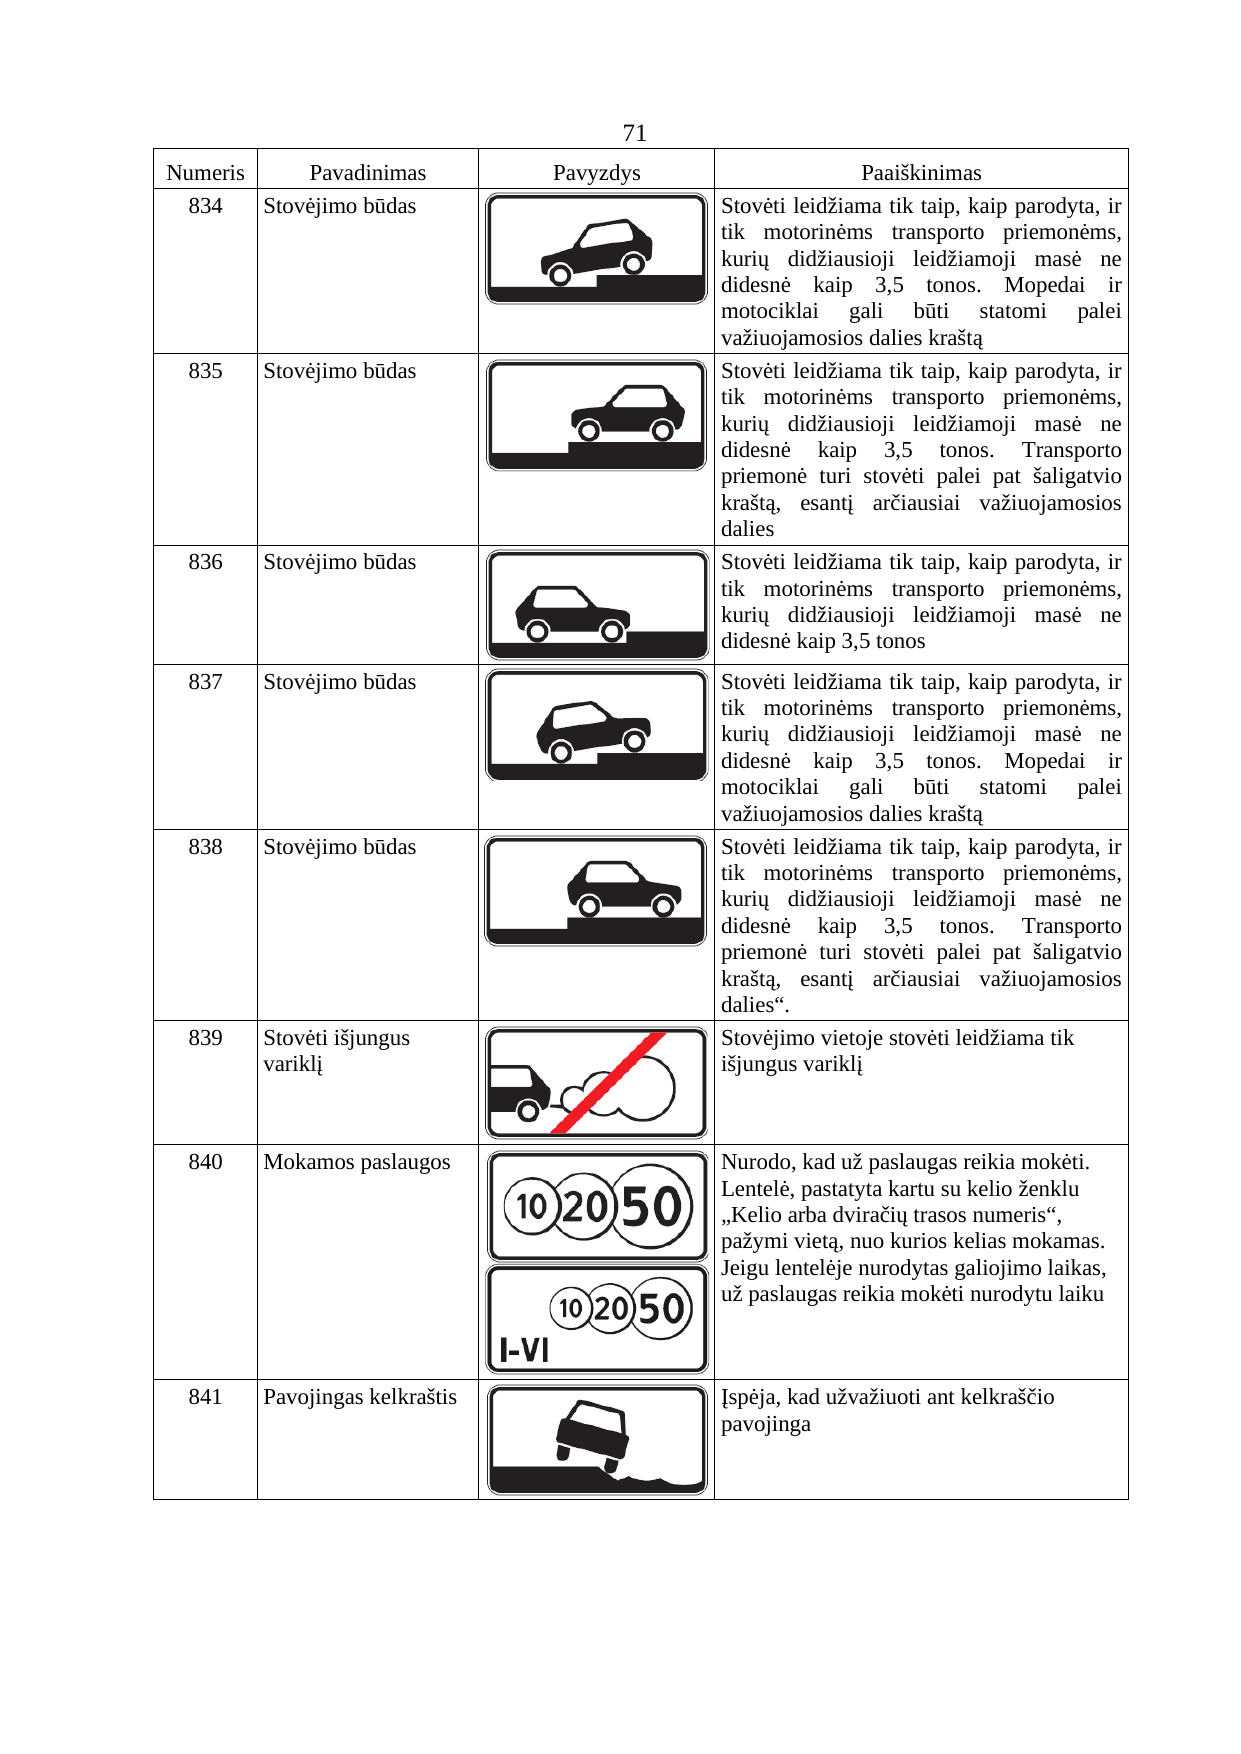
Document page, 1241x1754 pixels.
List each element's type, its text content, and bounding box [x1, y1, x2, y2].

table_cell [479, 665, 714, 829]
table_cell Stovėjimo būdas [258, 546, 478, 664]
table_cell [479, 1380, 714, 1499]
table_cell [479, 354, 714, 544]
table_cell Stovėjimo būdas [258, 830, 478, 1020]
table_header Pavyzdys [479, 149, 714, 188]
table_cell [479, 1021, 714, 1144]
table_cell Stovėjimo būdas [258, 665, 478, 829]
table_cell Stovėti leidžiama tik taip, kaip parodyta, ir tik motorinėms transporto priemonėms, kurių didžiausioji leidžiamoji masė ne didesnė kaip 3,5 tonos. Transporto priemonė turi stovėti palei pat šaligatvio kraštą, esantį arčiausiai važiuojamosios dalies“. [715, 830, 1128, 1020]
table_cell Įspėja, kad užvažiuoti ant kelkraščio pavojinga [715, 1380, 1128, 1499]
table_cell Mokamos paslaugos [258, 1145, 478, 1379]
table_cell 836 [154, 546, 257, 664]
table_cell [479, 546, 714, 664]
table_cell 839 [154, 1021, 257, 1144]
table_cell Pavojingas kelkraštis [258, 1380, 478, 1499]
table_cell Stovėjimo būdas [258, 189, 478, 353]
table_cell [479, 1145, 714, 1379]
table_header Paaiškinimas [715, 149, 1128, 188]
table_cell [479, 830, 714, 1020]
table_cell Nurodo, kad už paslaugas reikia mokėti. Lentelė, pastatyta kartu su kelio ženklu „Kelio arba dviračių trasos numeris“, pažymi vietą, nuo kurios kelias mokamas. Jeigu lentelėje nurodytas galiojimo laikas, už paslaugas reikia mokėti nurodytu laiku [715, 1145, 1128, 1379]
table_cell 841 [154, 1380, 257, 1499]
table_cell 837 [154, 665, 257, 829]
table_cell Stovėti išjungus variklį [258, 1021, 478, 1144]
table_cell Stovėjimo vietoje stovėti leidžiama tik išjungus variklį [715, 1021, 1128, 1144]
table_cell Stovėti leidžiama tik taip, kaip parodyta, ir tik motorinėms transporto priemonėms, kurių didžiausioji leidžiamoji masė ne didesnė kaip 3,5 tonos. Transporto priemonė turi stovėti palei pat šaligatvio kraštą, esantį arčiausiai važiuojamosios dalies [715, 354, 1128, 544]
table_cell 838 [154, 830, 257, 1020]
table_cell 835 [154, 354, 257, 544]
table_cell 834 [154, 189, 257, 353]
table_cell Stovėjimo būdas [258, 354, 478, 544]
table_cell [479, 189, 714, 353]
table_header Numeris [154, 149, 257, 188]
table_cell Stovėti leidžiama tik taip, kaip parodyta, ir tik motorinėms transporto priemonėms, kurių didžiausioji leidžiamoji masė ne didesnė kaip 3,5 tonos. Mopedai ir motociklai gali būti statomi palei važiuojamosios dalies kraštą [715, 189, 1128, 353]
table_cell Stovėti leidžiama tik taip, kaip parodyta, ir tik motorinėms transporto priemonėms, kurių didžiausioji leidžiamoji masė ne didesnė kaip 3,5 tonos. Mopedai ir motociklai gali būti statomi palei važiuojamosios dalies kraštą [715, 665, 1128, 829]
table_header Pavadinimas [258, 149, 478, 188]
table_cell 840 [154, 1145, 257, 1379]
table_cell Stovėti leidžiama tik taip, kaip parodyta, ir tik motorinėms transporto priemonėms, kurių didžiausioji leidžiamoji masė ne didesnė kaip 3,5 tonos [715, 546, 1128, 664]
